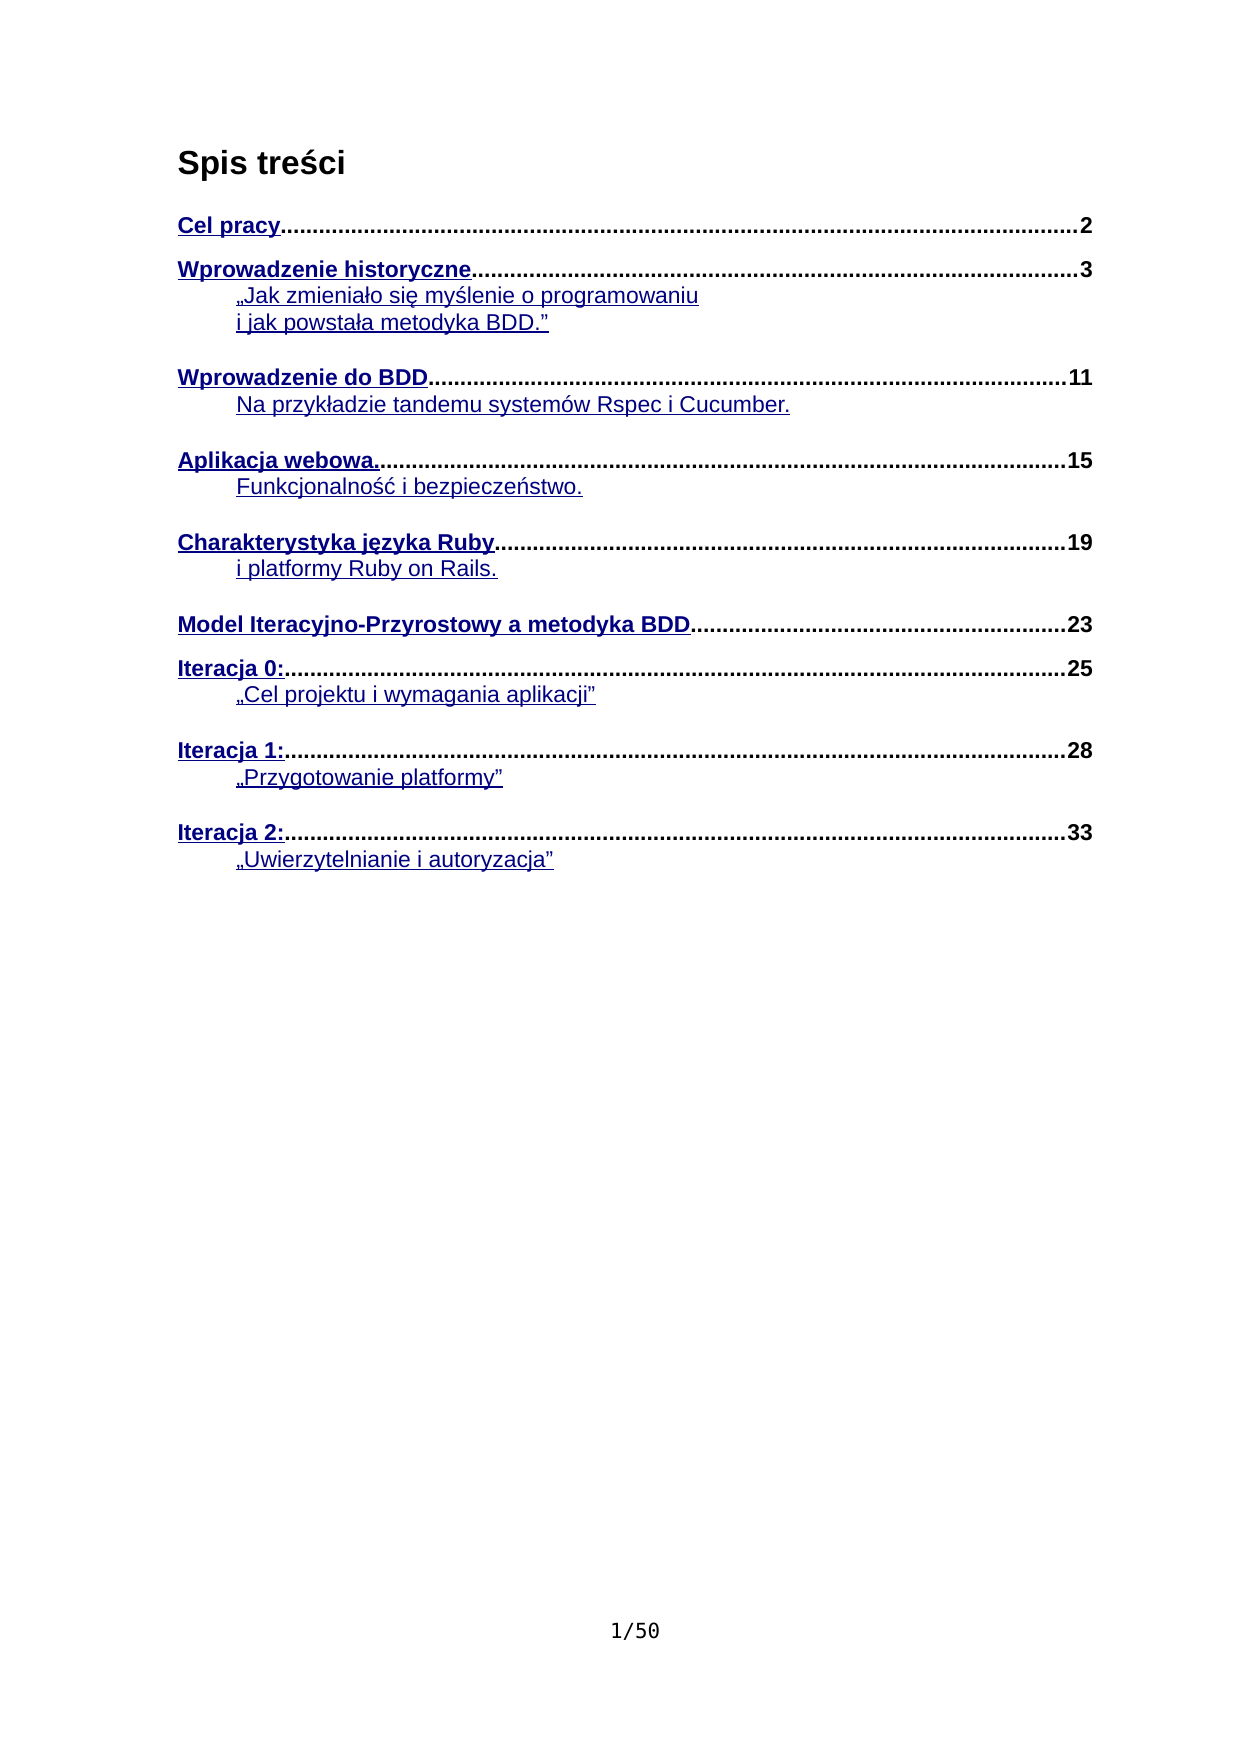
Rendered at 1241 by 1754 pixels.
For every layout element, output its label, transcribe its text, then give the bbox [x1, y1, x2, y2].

text „Cel projektu i wymagania aplikacji” [236, 681, 1093, 708]
text Iteracja 1: 28 [177, 737, 1093, 763]
text Funkcjonalność i bezpieczeństwo. [236, 473, 1093, 499]
text „Uwierzytelnianie i autoryzacja” [236, 846, 1093, 872]
text i platformy Ruby on Rails. [236, 555, 1093, 581]
text Aplikacja webowa. 15 [177, 447, 1093, 473]
text Wprowadzenie do BDD 11 [177, 364, 1093, 391]
text Wprowadzenie historyczne 3 [177, 256, 1093, 282]
text Iteracja 0: 25 [177, 655, 1093, 681]
text Na przykładzie tandemu systemów Rspec i Cucumber. [236, 391, 1093, 417]
text „Jak zmieniało się myślenie o programowaniu i jak powstała metodyka BDD.” [236, 282, 1093, 335]
text Charakterystyka języka Ruby 19 [177, 529, 1093, 555]
text Cel pracy 2 [177, 212, 1093, 238]
text Iteracja 2: 33 [177, 819, 1093, 846]
subtitle Spis treści [177, 143, 1093, 182]
text Model Iteracyjno-Przyrostowy a metodyka BDD 23 [177, 611, 1093, 637]
text „Przygotowanie platformy” [236, 763, 1093, 790]
